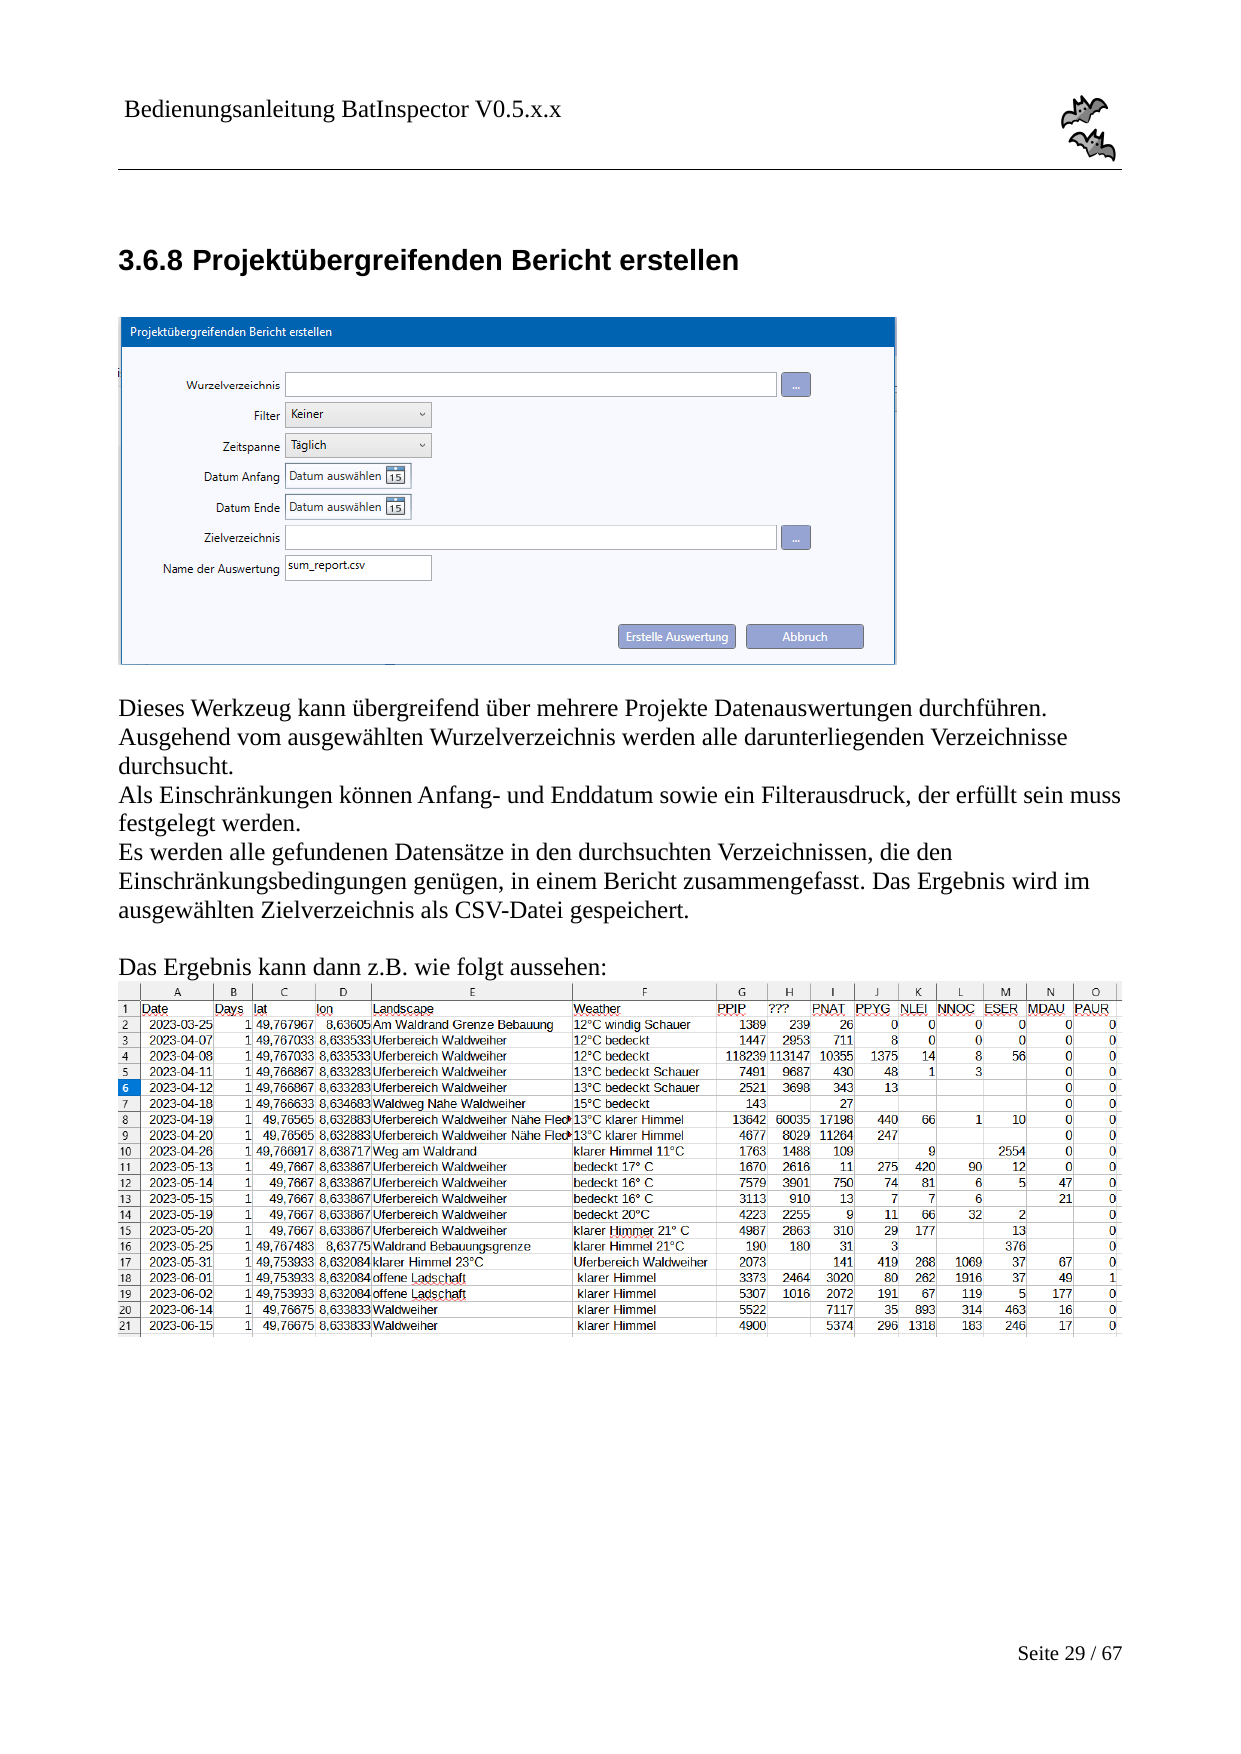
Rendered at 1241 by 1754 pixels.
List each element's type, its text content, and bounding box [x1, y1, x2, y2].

picture [1057, 95, 1120, 162]
text Es werden alle gefundenen Datensätze in den durchsuchten Verzeichnissen, die den Einschränkungsbedingungen genügen, in einem Bericht zusammengefasst. Das Ergebnis wird im ausgewählten Zielverzeichnis als CSV-Datei gespeichert. [118, 837, 1122, 923]
text Das Ergebnis kann dann z.B. wie folgt aussehen: [118, 952, 1122, 981]
text Dieses Werkzeug kann übergreifend über mehrere Projekte Datenauswertungen durchführen. Ausgehend vom ausgewählten Wurzelverzeichnis werden alle darunterliegenden Verzeichnisse durchsucht. [118, 693, 1122, 780]
subtitle Projektübergreifenden Bericht erstellen [118, 243, 1122, 276]
picture [118, 317, 897, 665]
picture [118, 981, 1123, 1337]
text Als Einschränkungen können Anfang- und Enddatum sowie ein Filterausdruck, der erfüllt sein muss festgelegt werden. [118, 780, 1122, 837]
